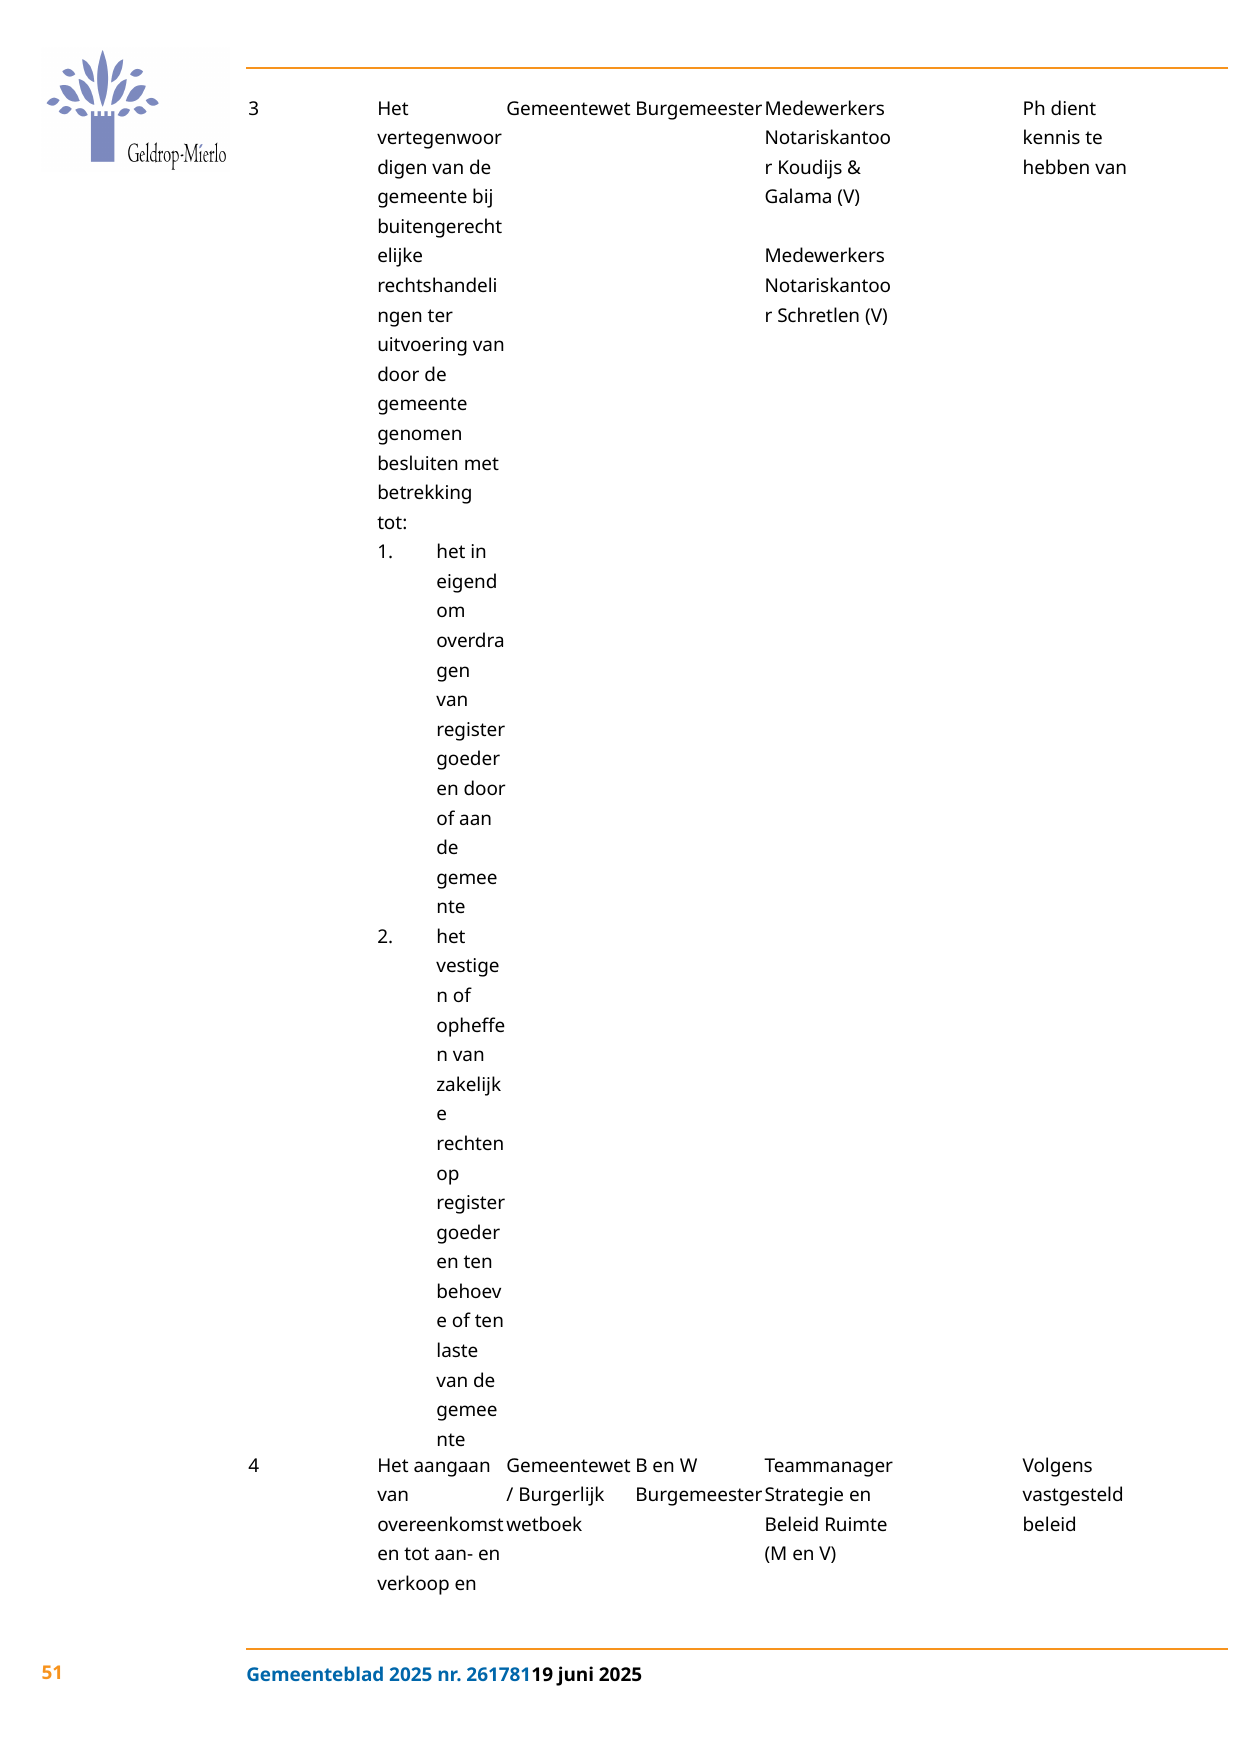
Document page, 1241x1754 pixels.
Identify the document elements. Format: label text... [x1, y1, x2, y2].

table_cell Het vertegenwoordigen van de gemeente bij buitengerechtelijke rechtshandelingen ter uitvoering van door de gemeente genomen besluiten met betrekking tot: het in eigendom overdragen van registergoederen door of aan de gemeente het vestigen of opheffen van zakelijke rechten op registergoederen ten behoeve of ten laste van de gemeente [377, 95, 506, 1452]
table_cell Medewerkers Notariskantoor Koudijs & Galama (V) Medewerkers Notariskantoor Schretlen (V) [764, 95, 893, 1452]
table_cell B en W Burgemeester [635, 1452, 764, 1596]
table_cell Ph dient kennis te hebben van [1023, 95, 1152, 1452]
table_cell Burgemeester [635, 95, 764, 1452]
table_cell 4 [248, 1452, 377, 1596]
table_cell [894, 95, 1022, 1452]
picture [41, 47, 231, 172]
table_cell [894, 1452, 1022, 1596]
table_cell Gemeentewet [506, 95, 635, 1452]
table_cell Gemeentewet / Burgerlijk wetboek [506, 1452, 635, 1596]
table_cell Volgens vastgesteld beleid [1023, 1452, 1152, 1596]
table_cell Teammanager Strategie en Beleid Ruimte (M en V) [764, 1452, 893, 1596]
table_cell 3 [248, 95, 377, 1452]
table_cell Het aangaan van overeenkomsten tot aan- en verkoop en [377, 1452, 506, 1596]
